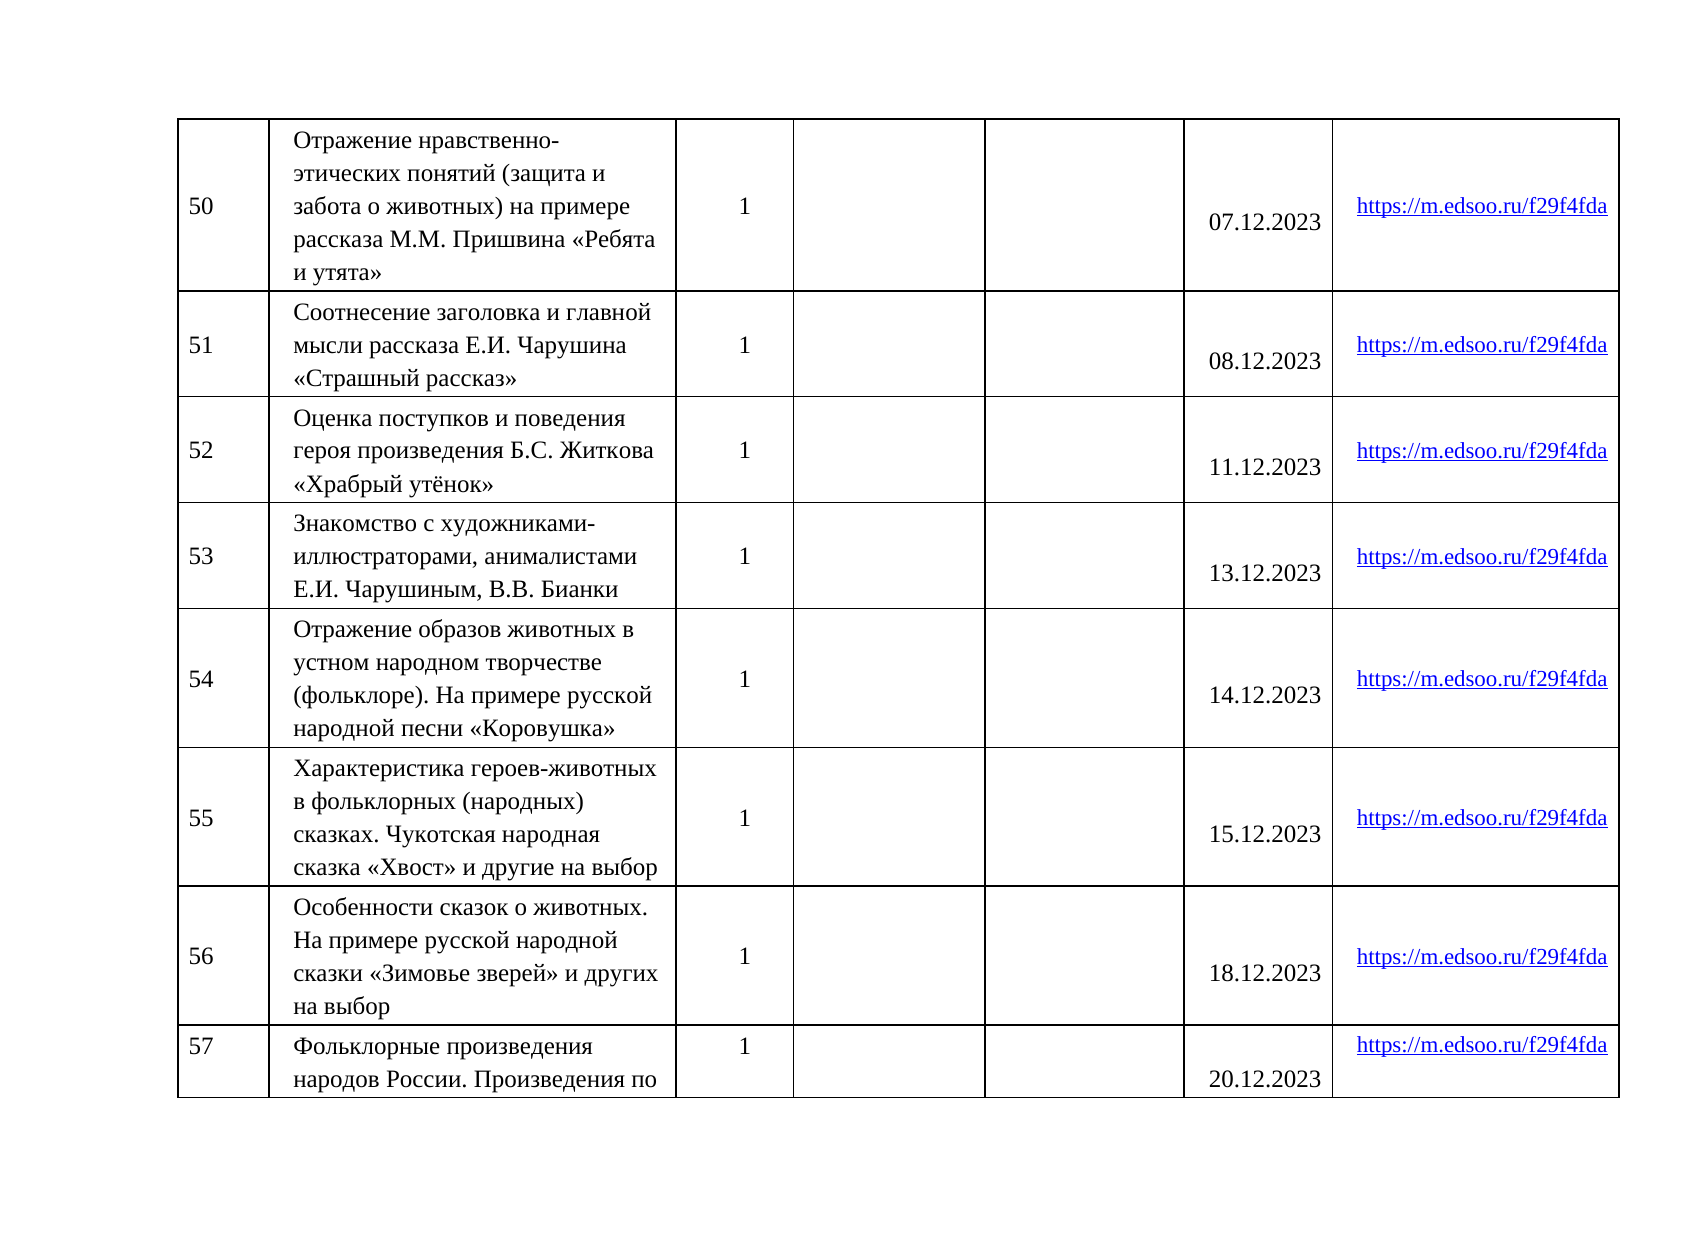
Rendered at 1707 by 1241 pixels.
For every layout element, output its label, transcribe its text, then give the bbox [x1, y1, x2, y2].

table_cell 08.12.2023 [1185, 292, 1332, 396]
table_cell 14.12.2023 [1185, 609, 1332, 746]
table_cell 1 [677, 609, 793, 746]
table_cell [794, 1026, 984, 1097]
table_cell https://m.edsoo.ru/f29f4fda [1333, 292, 1618, 396]
table_cell Оценка поступков и поведения героя произведения Б.С. Житкова «Храбрый утёнок» [270, 397, 675, 502]
table_cell 57 [179, 1026, 268, 1097]
table_cell [986, 748, 1183, 885]
table_cell [986, 609, 1183, 746]
table_cell [794, 887, 984, 1024]
table_cell 07.12.2023 [1185, 120, 1332, 290]
table_cell 1 [677, 887, 793, 1024]
table_cell 55 [179, 748, 268, 885]
table_cell [794, 292, 984, 396]
table_cell 56 [179, 887, 268, 1024]
table_cell https://m.edsoo.ru/f29f4fda [1333, 120, 1618, 290]
table_cell [794, 120, 984, 290]
table_cell 20.12.2023 [1185, 1026, 1332, 1097]
table_cell 1 [677, 397, 793, 502]
table_cell https://m.edsoo.ru/f29f4fda [1333, 397, 1618, 502]
table_cell 1 [677, 748, 793, 885]
table_cell https://m.edsoo.ru/f29f4fda [1333, 503, 1618, 607]
table_cell 53 [179, 503, 268, 607]
table_cell 1 [677, 292, 793, 396]
table_cell https://m.edsoo.ru/f29f4fda [1333, 887, 1618, 1024]
table_cell [986, 120, 1183, 290]
table_cell https://m.edsoo.ru/f29f4fda [1333, 748, 1618, 885]
table_cell 13.12.2023 [1185, 503, 1332, 607]
table_cell [986, 1026, 1183, 1097]
table_cell 51 [179, 292, 268, 396]
table_cell Особенности сказок о животных. На примере русской народной сказки «Зимовье зверей» и других на выбор [270, 887, 675, 1024]
table_cell [986, 503, 1183, 607]
table_cell [794, 397, 984, 502]
table_cell 18.12.2023 [1185, 887, 1332, 1024]
table_cell Отражение нравственно-этических понятий (защита и забота о животных) на примере рассказа М.М. Пришвина «Ребята и утята» [270, 120, 675, 290]
table_cell 52 [179, 397, 268, 502]
table_cell [794, 609, 984, 746]
table_cell https://m.edsoo.ru/f29f4fda [1333, 609, 1618, 746]
table_cell Соотнесение заголовка и главной мысли рассказа Е.И. Чарушина «Страшный рассказ» [270, 292, 675, 396]
table_cell [986, 397, 1183, 502]
table_cell Фольклорные произведения народов России. Произведения по [270, 1026, 675, 1097]
table_cell 11.12.2023 [1185, 397, 1332, 502]
table_cell [794, 503, 984, 607]
table_cell Характеристика героев-животных в фольклорных (народных) сказках. Чукотская народная сказка «Хвост» и другие на выбор [270, 748, 675, 885]
table_cell https://m.edsoo.ru/f29f4fda [1333, 1026, 1618, 1097]
table_cell [794, 748, 984, 885]
table_cell 1 [677, 1026, 793, 1097]
table_cell [986, 887, 1183, 1024]
table_cell 50 [179, 120, 268, 290]
table_cell 15.12.2023 [1185, 748, 1332, 885]
table_cell 54 [179, 609, 268, 746]
table_cell 1 [677, 503, 793, 607]
table_cell Знакомство с художниками-иллюстраторами, анималистами Е.И. Чарушиным, В.В. Бианки [270, 503, 675, 607]
table_cell Отражение образов животных в устном народном творчестве (фольклоре). На примере русской народной песни «Коровушка» [270, 609, 675, 746]
table_cell [986, 292, 1183, 396]
table_cell 1 [677, 120, 793, 290]
